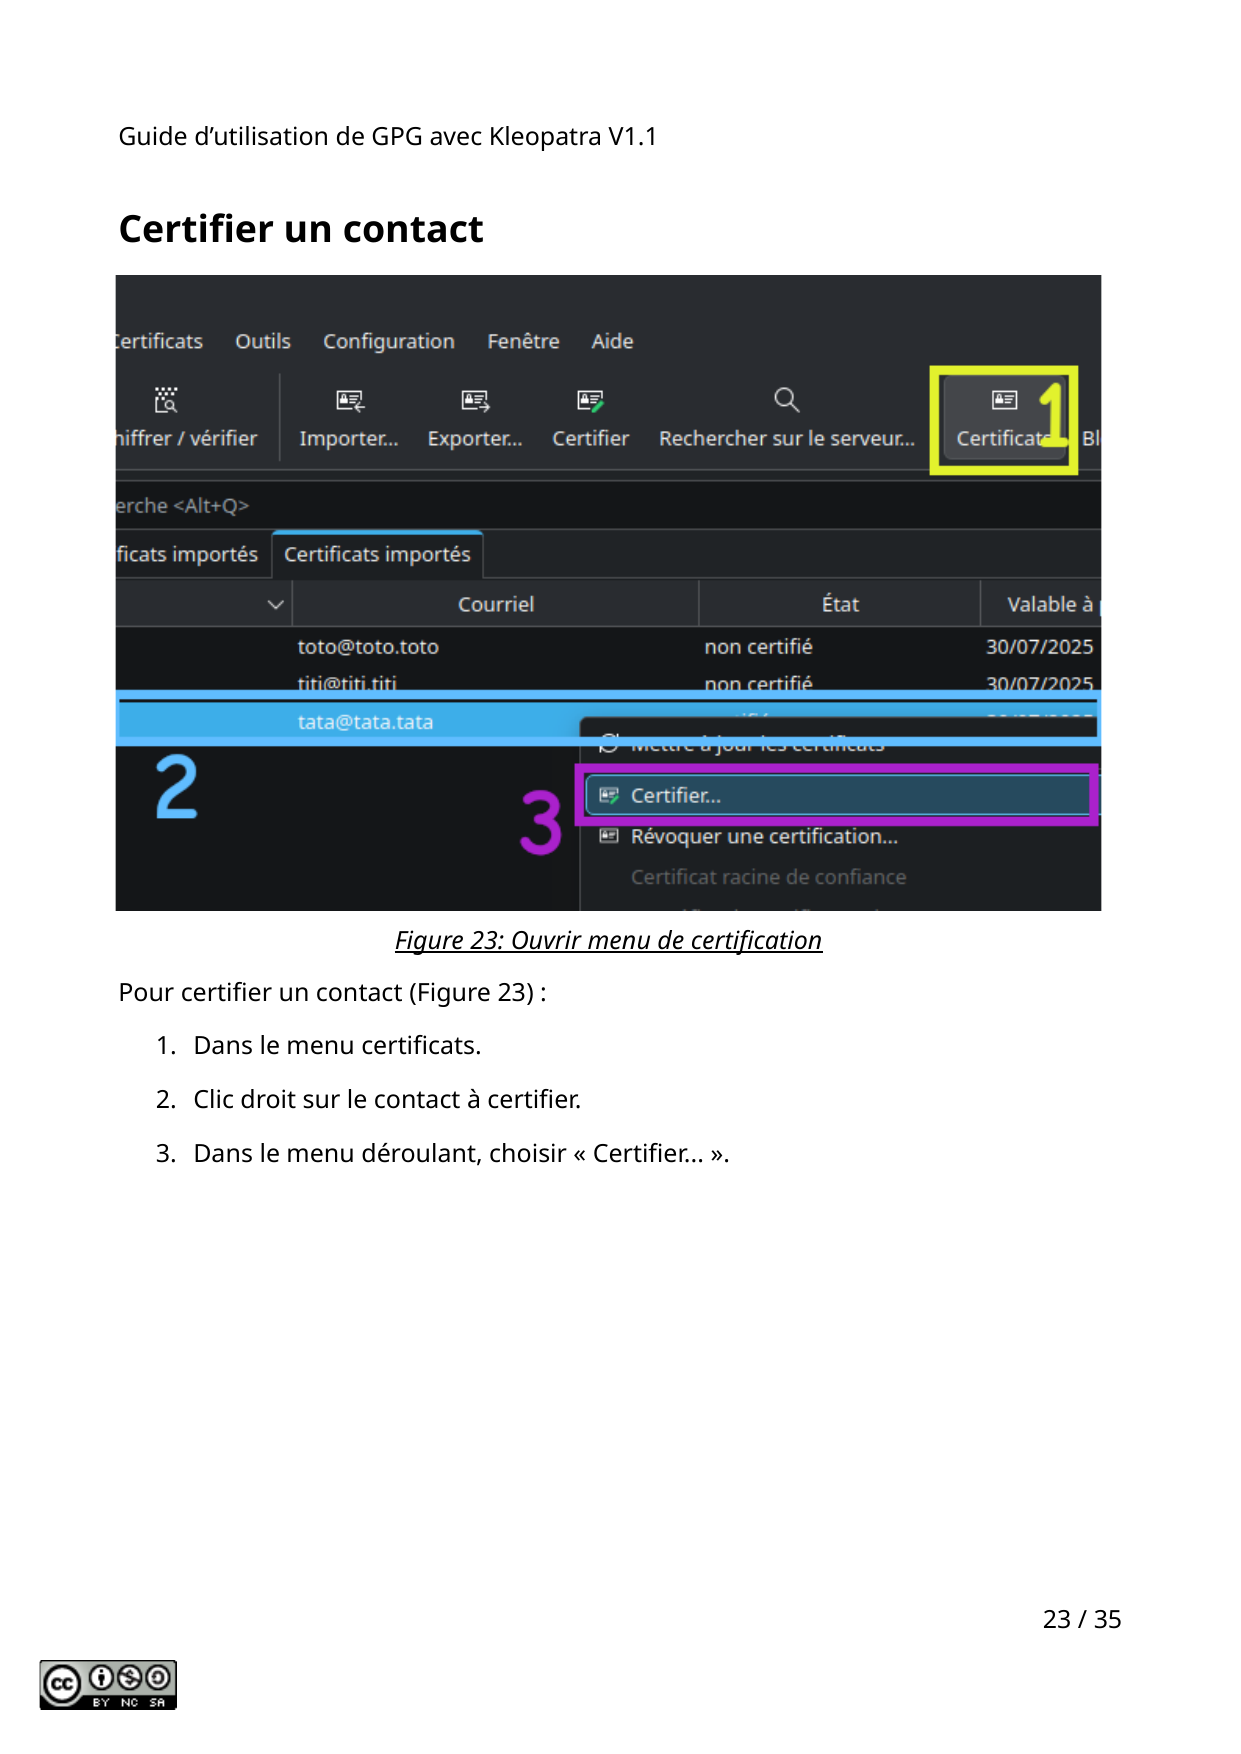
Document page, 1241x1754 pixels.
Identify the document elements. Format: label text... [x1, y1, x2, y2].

picture [115, 275, 1102, 911]
list Clic droit sur le contact à certifier. [156, 1082, 1122, 1116]
list Dans le menu déroulant, choisir « Certifier... ». [156, 1136, 1122, 1169]
list Dans le menu certificats. [156, 1028, 1122, 1062]
text Figure 23: Ouvrir menu de certification [116, 911, 1101, 957]
picture [39, 1660, 177, 1710]
subtitle Certifier un contact [118, 202, 1122, 253]
text Pour certifier un contact (Figure 23) : [116, 263, 1122, 1008]
